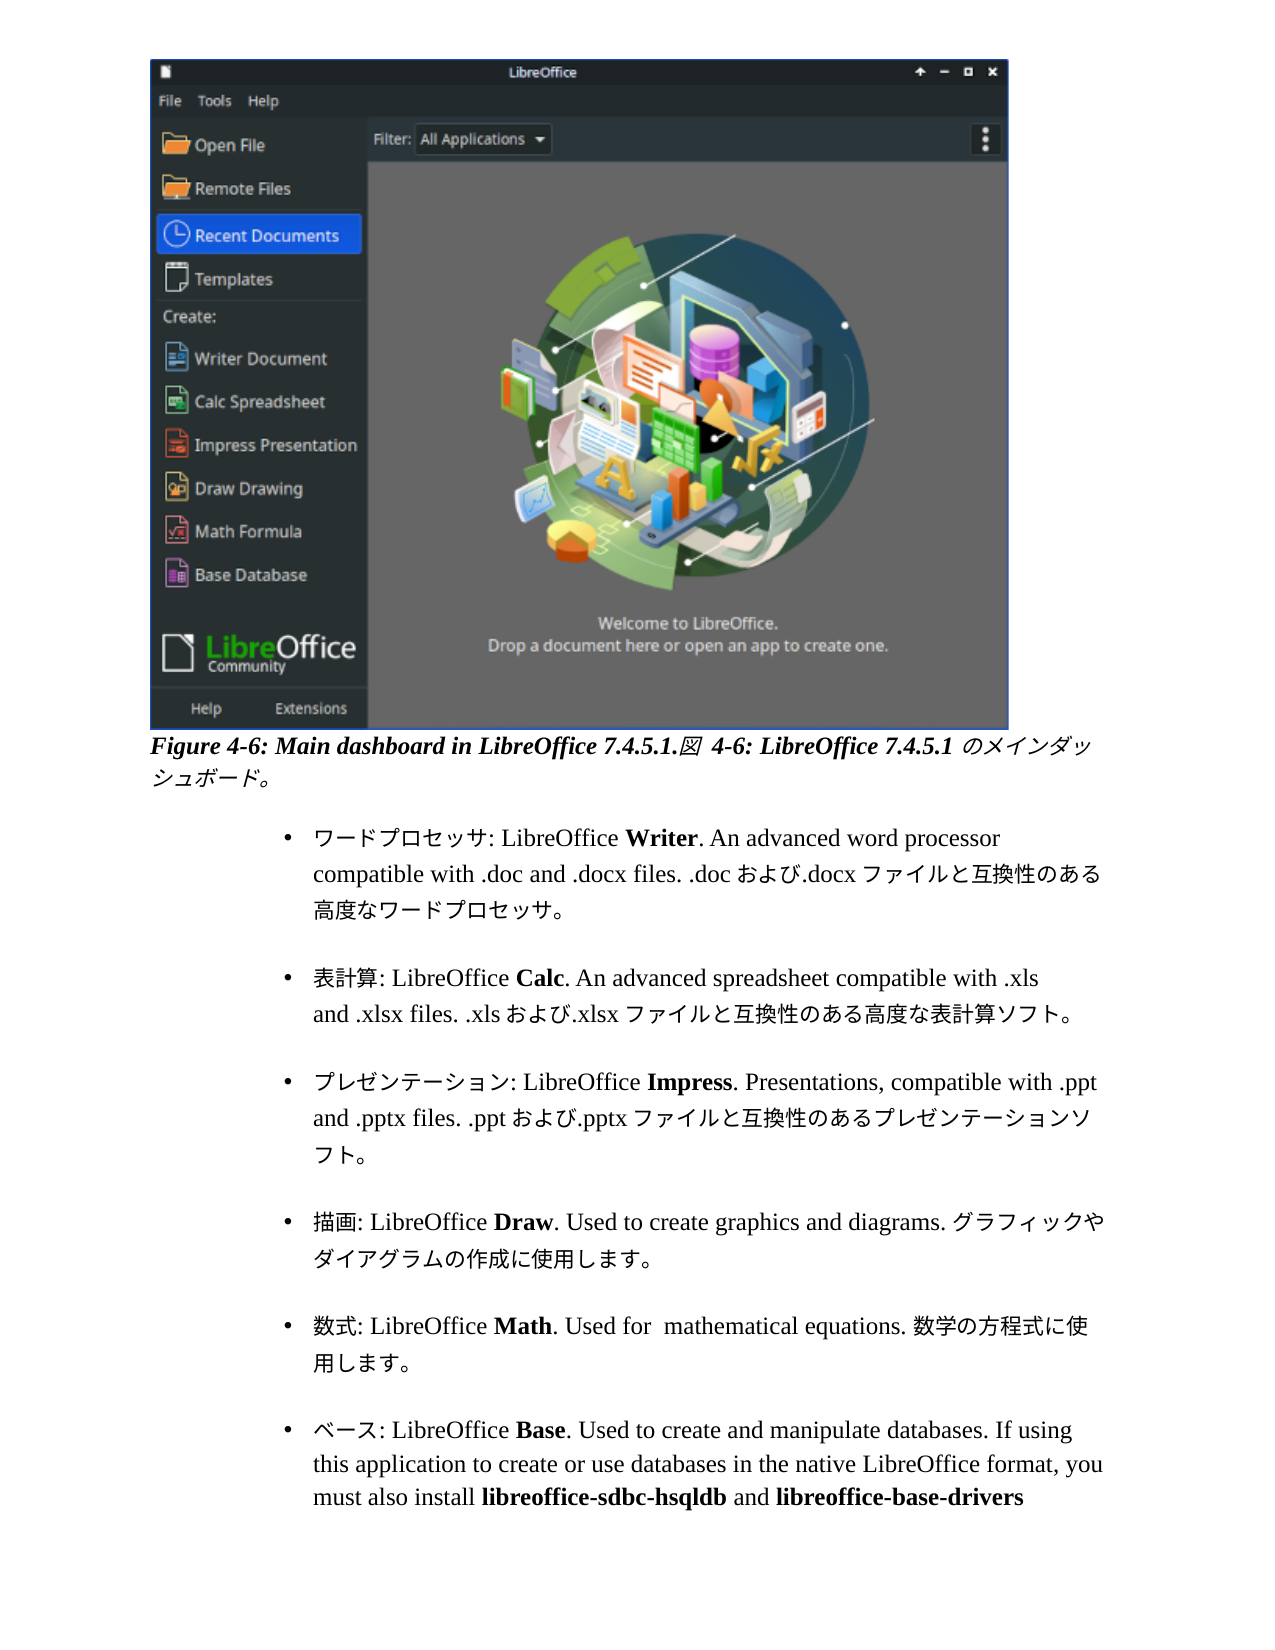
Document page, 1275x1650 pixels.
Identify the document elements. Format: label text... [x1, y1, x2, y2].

list 描画: LibreOffice Draw. Used to create graphics and diagrams. グラフィックやダイアグラムの作成に使用します。 [283, 1205, 1109, 1273]
list 表計算: LibreOffice Calc. An advanced spreadsheet compatible with .xls and .xlsx files. .xlsおよび.xlsxファイルと互換性のある高度な表計算ソフト。 [283, 961, 1109, 1029]
list プレゼンテーション: LibreOffice Impress. Presentations, compatible with .ppt and .pptx files. .pptおよび.pptxファイルと互換性のあるプレゼンテーションソフト。 [283, 1065, 1109, 1169]
picture [150, 59, 1009, 730]
list ワードプロセッサ: LibreOffice Writer. An advanced word processor compatible with .doc and .docx files. .docおよび.docxファイルと互換性のある高度なワードプロセッサ。 [283, 821, 1109, 925]
list 数式: LibreOffice Math. Used for mathematical equations. 数学の方程式に使用します。 [283, 1309, 1109, 1377]
text Figure 4-6: Main dashboard in LibreOffice 7.4.5.1.図 4-6: LibreOffice 7.4.5.1 のメインダッシュボード。 [150, 730, 1125, 793]
list ベース: LibreOffice Base. Used to create and manipulate databases. If using this application to create or use databases in the native LibreOffice format, you must also install libreoffice-sdbc-hsqldb and libreoffice-base-drivers [283, 1413, 1109, 1511]
